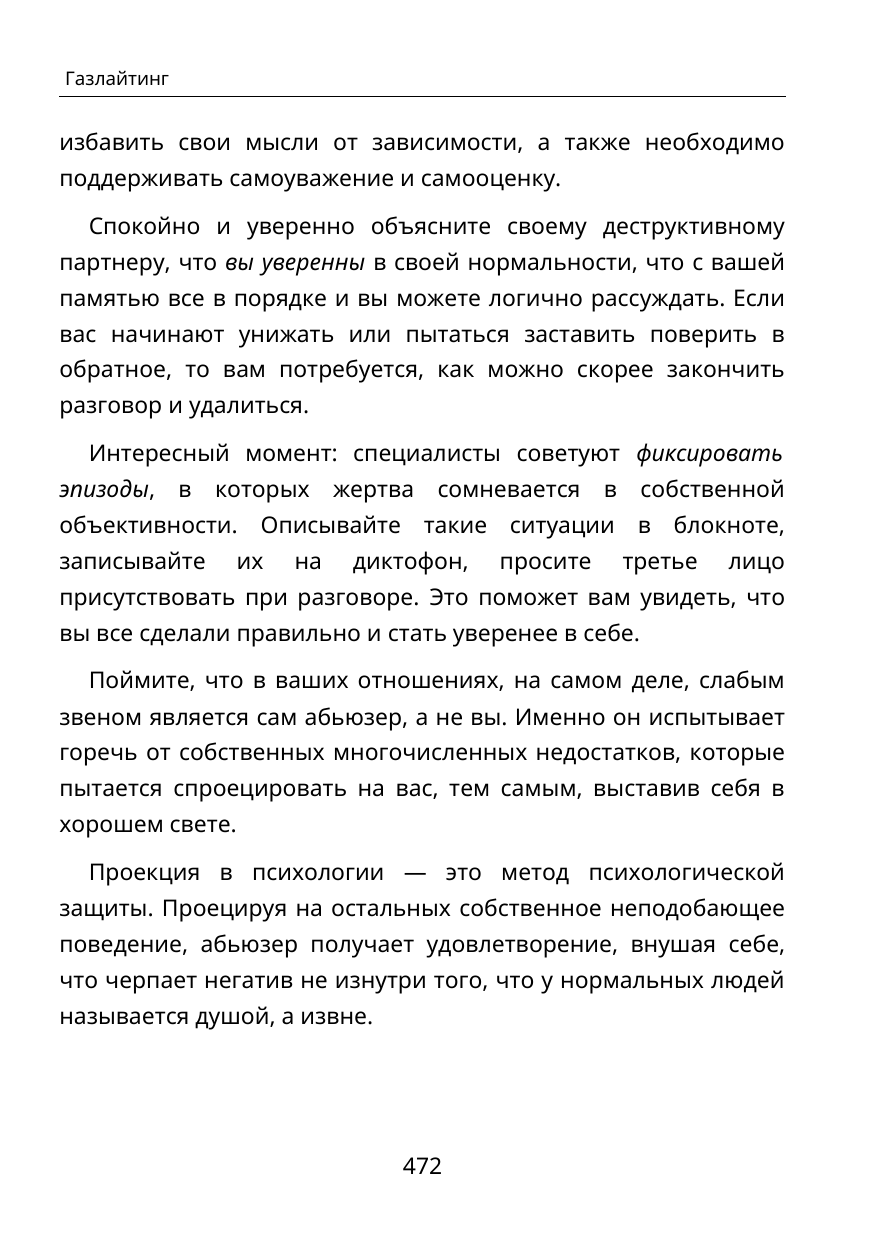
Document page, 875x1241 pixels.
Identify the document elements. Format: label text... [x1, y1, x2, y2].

text Интересный момент: специалисты советуют фиксировать эпизоды, в которых жертва сомневается в собственной объективности. Описывайте такие ситуации в блокноте, записывайте их на диктофон, просите третье лицо присутствовать при разговоре. Это поможет вам увидеть, что вы все сделали правильно и стать уверенее в себе. [59, 437, 786, 648]
text Спокойно и уверенно объясните своему деструктивному партнеру, что вы уверенны в своей нормальности, что с вашей памятью все в порядке и вы можете логично рассуждать. Если вас начинают унижать или пытаться заставить поверить в обратное, то вам потребуется, как можно скорее закончить разговор и удалиться. [59, 210, 786, 421]
text Проекция в психологии — это метод психологической защиты. Проецируя на остальных собственное неподобающее поведение, абьюзер получает удовлетворение, внушая себе, что черпает негатив не изнутри того, что у нормальных людей называется душой, а извне. [59, 856, 786, 1031]
text Поймите, что в ваших отношениях, на самом деле, слабым звеном является сам абьюзер, а не вы. Именно он испытывает горечь от собственных многочисленных недостатков, которые пытается спроецировать на вас, тем самым, выставив себя в хорошем свете. [59, 664, 786, 839]
text избавить свои мысли от зависимости, а также необходимо поддерживать самоуважение и самооценку. [59, 126, 786, 193]
